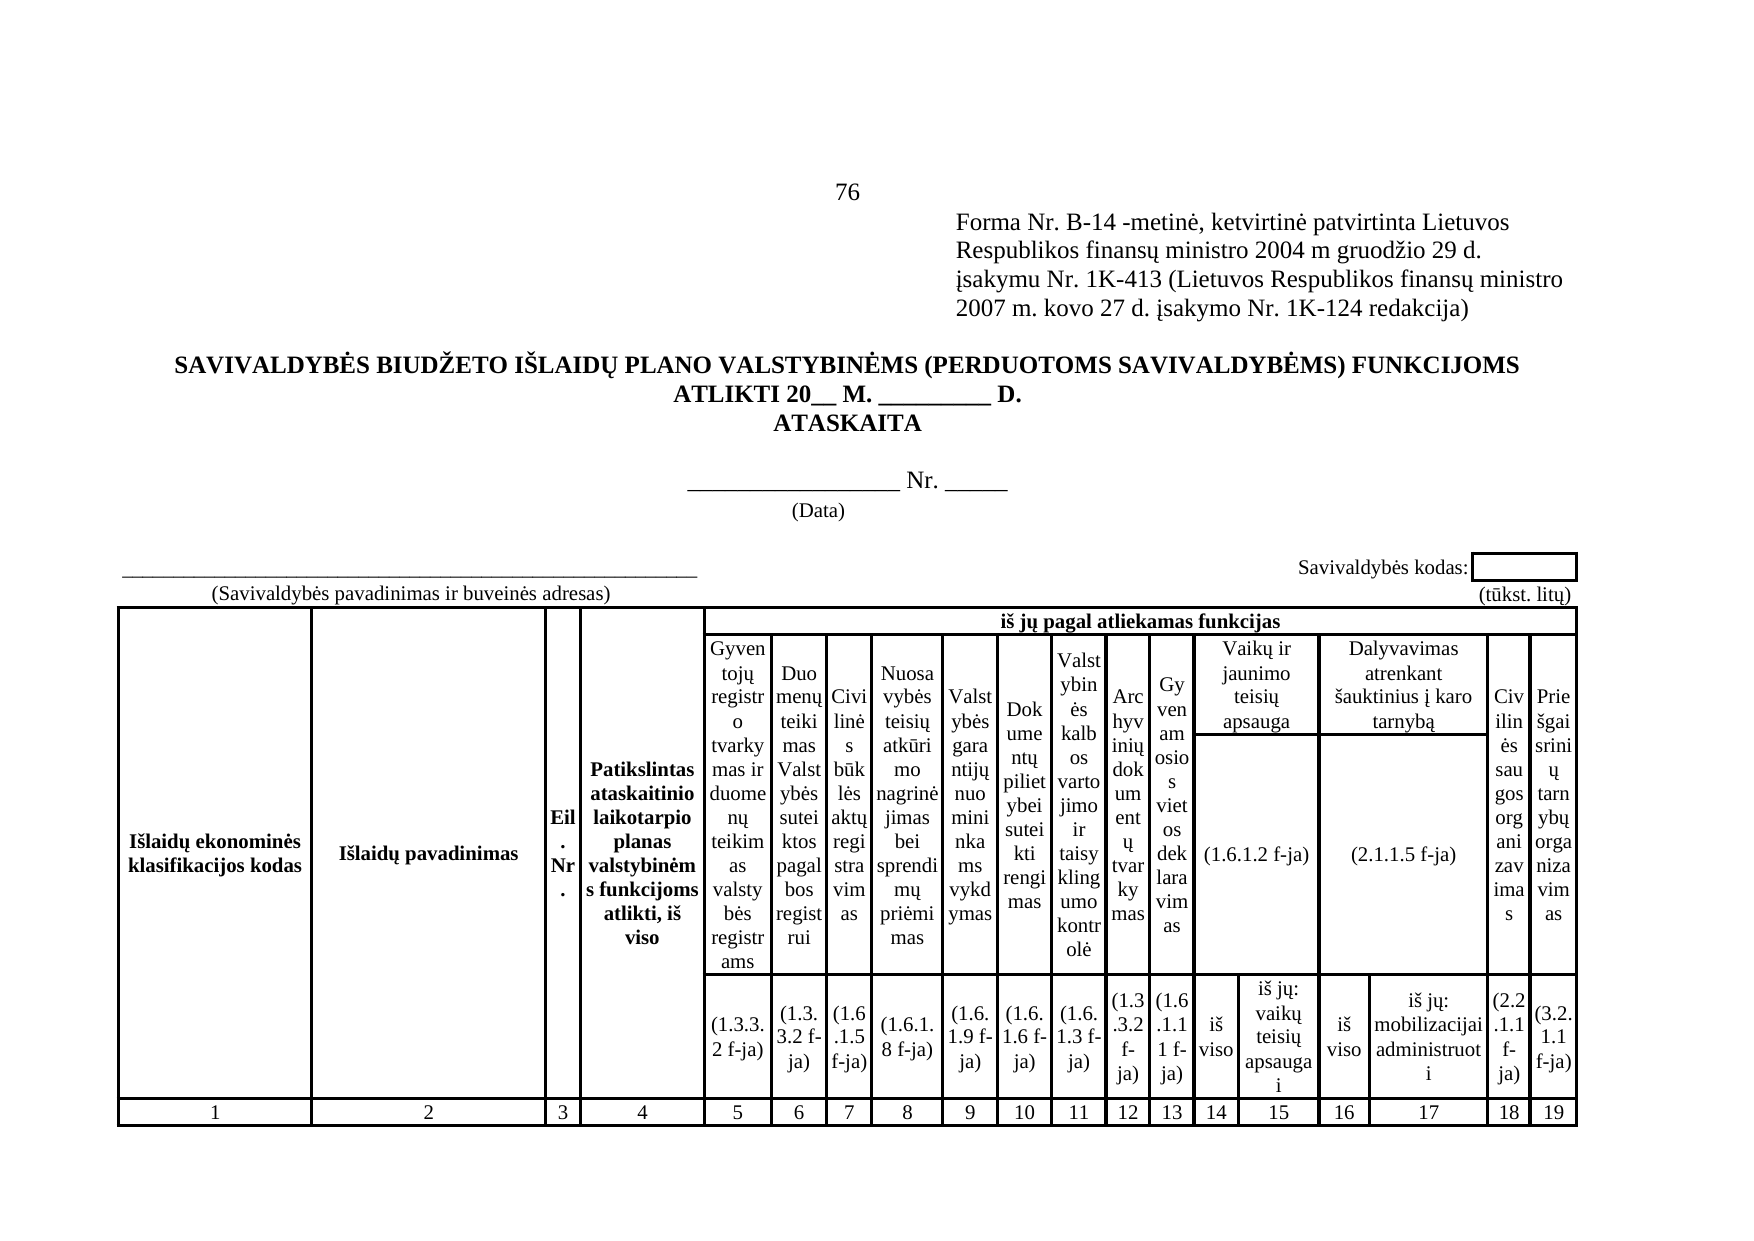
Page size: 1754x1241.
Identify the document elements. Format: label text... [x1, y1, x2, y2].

table_cell 17 [1371, 1100, 1486, 1124]
text 2007 m. kovo 27 d. įsakymo Nr. 1K-124 redakcija) [118, 293, 1577, 322]
table_cell (1.6.1.6 f-ja) [999, 976, 1050, 1097]
table_header Savivaldybės kodas: [704, 552, 1471, 579]
table_cell 8 [873, 1100, 941, 1124]
table_cell (2.1.1.5 f-ja) [1321, 736, 1486, 973]
table_cell (1.6.1.3 f-ja) [1053, 976, 1104, 1097]
text _________________ Nr. _____ [118, 465, 1577, 494]
table_cell (tūkst. litų) [1473, 582, 1577, 606]
table_cell 6 [773, 1100, 825, 1124]
table_cell (1.6.1.8 f-ja) [873, 976, 941, 1097]
table_cell Išlaidų ekonominės klasifikacijos kodas [120, 609, 310, 1097]
table_cell 10 [999, 1100, 1050, 1124]
table_cell Vaikų ir jaunimo teisių apsauga [1196, 636, 1317, 733]
table_cell iš jų pagal atliekamas funkcijas [706, 609, 1575, 633]
table_cell iš jų: mobilizacijai administruoti [1371, 976, 1486, 1097]
table_cell iš viso [1196, 976, 1237, 1097]
table_cell Gyvenamosios vietos deklaravimas [1151, 636, 1192, 973]
table_cell Valstybinės kalbos vartojimo ir taisyklingumo kontrolė [1053, 636, 1104, 973]
table_cell (1.6.1.11 f-ja) [1151, 976, 1192, 1097]
table_cell (3.2.1.1 f-ja) [1532, 976, 1575, 1097]
text Respublikos finansų ministro 2004 m gruodžio 29 d. [118, 235, 1577, 264]
text įsakymu Nr. 1K-413 (Lietuvos Respublikos finansų ministro [118, 264, 1577, 293]
table_cell (1.3.3.2 f-ja) [773, 976, 825, 1097]
table_cell 7 [828, 1100, 870, 1124]
text SAVIVALDYBĖS BIUDŽETO IŠLAIDŲ PLANO VALSTYBINĖMS (PERDUOTOMS SAVIVALDYBĖMS) FUNKCIJOMS ATLIKTI 20__ M. _________ D. ATASKAITA [118, 350, 1577, 437]
table_cell 13 [1151, 1100, 1192, 1124]
table_cell Civilinės būklės aktų registravimas [828, 636, 870, 973]
table_cell (2.2.1.1 f-ja) [1489, 976, 1528, 1097]
table_cell 14 [1196, 1100, 1237, 1124]
table_cell 4 [582, 1100, 703, 1124]
table_cell 18 [1489, 1100, 1528, 1124]
table_cell 16 [1321, 1100, 1368, 1124]
table_cell Patikslintas ataskaitinio laikotarpio planas valstybinėms funkcijoms atlikti, iš viso [582, 609, 703, 1097]
table_cell Valstybės garantijų nuomininkams vykdymas [944, 636, 996, 973]
table_cell 15 [1240, 1100, 1317, 1124]
table_cell 2 [313, 1100, 544, 1124]
table_cell 1 [120, 1100, 310, 1124]
table_cell iš viso [1321, 976, 1368, 1097]
table_cell Išlaidų pavadinimas [313, 609, 544, 1097]
table_cell [704, 579, 1473, 606]
table_cell (1.6.1.5 f-ja) [828, 976, 870, 1097]
table_cell 5 [706, 1100, 770, 1124]
table_cell Archyvinių dokumentų tvarkymas [1108, 636, 1148, 973]
table_cell Nuosavybės teisių atkūrimo nagrinėjimas bei sprendimų priėmimas [873, 636, 941, 973]
table_cell Gyventojų registro tvarkymas ir duomenų teikimas valstybės registrams [706, 636, 770, 973]
table_cell (1.3.3.2 f-ja) [706, 976, 770, 1097]
table_header (Savivaldybės pavadinimas ir buveinės adresas) [118, 552, 704, 606]
table_cell (1.6.1.9 f-ja) [944, 976, 996, 1097]
table_cell 9 [944, 1100, 996, 1124]
table_cell 3 [547, 1100, 579, 1124]
table_cell 11 [1053, 1100, 1104, 1124]
table_cell 12 [1108, 1100, 1148, 1124]
text Forma Nr. B-14 -metinė, ketvirtinė patvirtinta Lietuvos [118, 207, 1577, 235]
table_cell 19 [1532, 1100, 1575, 1124]
table_cell (1.6.1.2 f-ja) [1196, 736, 1317, 973]
text (Data) [118, 494, 1577, 523]
table_cell Civilinės saugos organizavimas [1489, 636, 1528, 973]
table_cell Duomenų teikimas Valstybės suteiktos pagalbos registrui [773, 636, 825, 973]
table_cell Dalyvavimas atrenkant šauktinius į karo tarnybą [1321, 636, 1486, 733]
table_header [1474, 555, 1575, 579]
table_cell Priešgaisrinių tarnybų organizavimas [1532, 636, 1575, 973]
table_cell (1.3.3.2 f-ja) [1108, 976, 1148, 1097]
table_cell Dokumentų pilietybei suteikti rengimas [999, 636, 1050, 973]
table_cell iš jų: vaikų teisių apsaugai [1240, 976, 1317, 1097]
table_cell Eil. Nr. [547, 609, 579, 1097]
